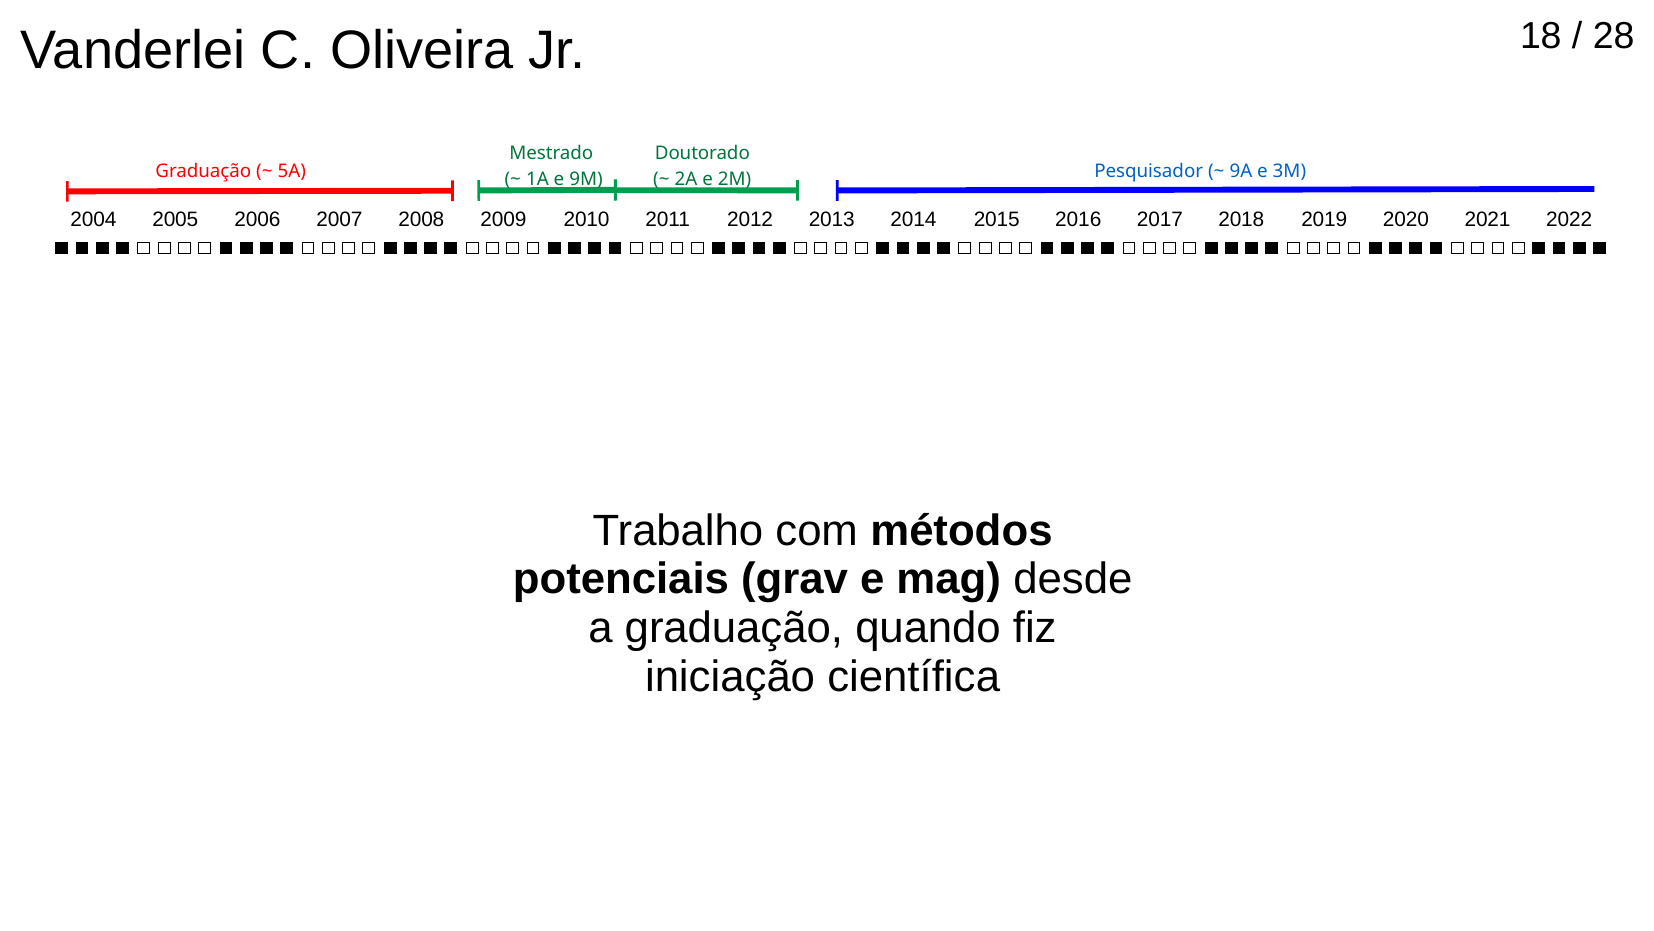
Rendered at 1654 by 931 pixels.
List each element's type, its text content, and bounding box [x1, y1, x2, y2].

text_box [527, 242, 539, 254]
text_box [260, 242, 273, 254]
text_box [1041, 242, 1053, 254]
text_box Doutorado (~ 2A e 2M) [638, 132, 813, 189]
text_box [1348, 242, 1360, 254]
text_box [1245, 242, 1258, 254]
text_box [855, 242, 868, 254]
text_box [1225, 242, 1238, 254]
text_box Vanderlei C. Oliveira Jr. [5, 11, 615, 89]
text_box [1205, 242, 1218, 254]
text_box [732, 242, 745, 254]
text_box [753, 242, 765, 254]
text_box [137, 242, 150, 254]
text_box [1163, 242, 1176, 254]
text_box 2014 [875, 200, 952, 239]
text_box [1369, 242, 1382, 254]
text_box Mestrado (~ 1A e 9M) [489, 132, 621, 179]
text_box 2021 [1449, 200, 1526, 239]
text_box 2005 [137, 200, 214, 239]
text_box [1492, 242, 1504, 254]
text_box 2006 [219, 200, 296, 239]
text_box [1265, 242, 1278, 254]
text_box [1183, 242, 1196, 254]
text_box [178, 242, 191, 254]
text_box [1287, 242, 1300, 254]
text_box [1327, 242, 1340, 254]
text_box 2004 [55, 200, 132, 239]
text_box Pesquisador (~ 9A e 3M) [1079, 150, 1336, 188]
text_box [630, 242, 643, 254]
text_box 2022 [1531, 200, 1608, 239]
text_box [404, 242, 417, 254]
text_box [506, 242, 519, 254]
text_box [671, 242, 683, 254]
text_box [568, 242, 581, 254]
text_box [1081, 242, 1094, 254]
text_box 2019 [1286, 200, 1363, 239]
text_box [958, 242, 971, 254]
text_box [917, 242, 930, 254]
text_box [712, 242, 725, 254]
text_box 2016 [1040, 200, 1117, 239]
text_box [1409, 242, 1422, 254]
text_box [897, 242, 909, 254]
text_box [158, 242, 171, 254]
text_box [280, 242, 293, 254]
text_box [1430, 242, 1442, 254]
text_box [1123, 242, 1135, 254]
text_box Trabalho com métodos potenciais (grav e mag) desde a graduação, quando fiz iniciação científica [498, 498, 1156, 709]
text_box [1471, 242, 1484, 254]
text_box 2008 [383, 200, 460, 239]
text_box 2010 [548, 200, 625, 239]
text_box [979, 242, 992, 254]
text_box [424, 242, 437, 254]
text_box 2015 [958, 200, 1035, 239]
text_box [1101, 242, 1114, 254]
text_box [55, 242, 68, 254]
text_box [116, 242, 129, 254]
text_box [588, 242, 601, 254]
text_box 2011 [630, 200, 707, 239]
text_box [1532, 242, 1545, 254]
text_box [342, 242, 355, 254]
text_box [1553, 242, 1565, 254]
text_box [794, 242, 807, 254]
text_box 2013 [793, 200, 870, 239]
text_box [384, 242, 397, 254]
text_box [1061, 242, 1074, 254]
text_box [999, 242, 1012, 254]
text_box [835, 242, 847, 254]
text_box 2012 [712, 200, 788, 239]
text_box 2018 [1203, 200, 1280, 239]
text_box [1307, 242, 1320, 254]
text_box [814, 242, 827, 254]
text_box [76, 242, 88, 254]
text_box [1573, 242, 1586, 254]
text_box <number> / 28 [1375, 0, 1654, 71]
text_box [466, 242, 479, 254]
text_box [609, 242, 621, 254]
text_box [362, 242, 375, 254]
text_box [548, 242, 561, 254]
text_box [220, 242, 232, 254]
text_box 2020 [1368, 200, 1444, 239]
text_box 2007 [301, 200, 378, 239]
text_box [444, 242, 457, 254]
text_box [691, 242, 704, 254]
text_box [302, 242, 314, 254]
text_box [96, 242, 109, 254]
text_box Graduação (~ 5A) [140, 150, 326, 188]
text_box [1593, 242, 1606, 254]
text_box [876, 242, 889, 254]
text_box [198, 242, 211, 254]
text_box [1389, 242, 1402, 254]
text_box [486, 242, 499, 254]
text_box [1451, 242, 1464, 254]
text_box 2017 [1122, 200, 1198, 239]
text_box [322, 242, 335, 254]
text_box [937, 242, 950, 254]
text_box [773, 242, 786, 254]
text_box [240, 242, 253, 254]
text_box [650, 242, 663, 254]
text_box [1019, 242, 1032, 254]
text_box 2009 [465, 200, 542, 239]
text_box [1143, 242, 1156, 254]
text_box [1512, 242, 1525, 254]
